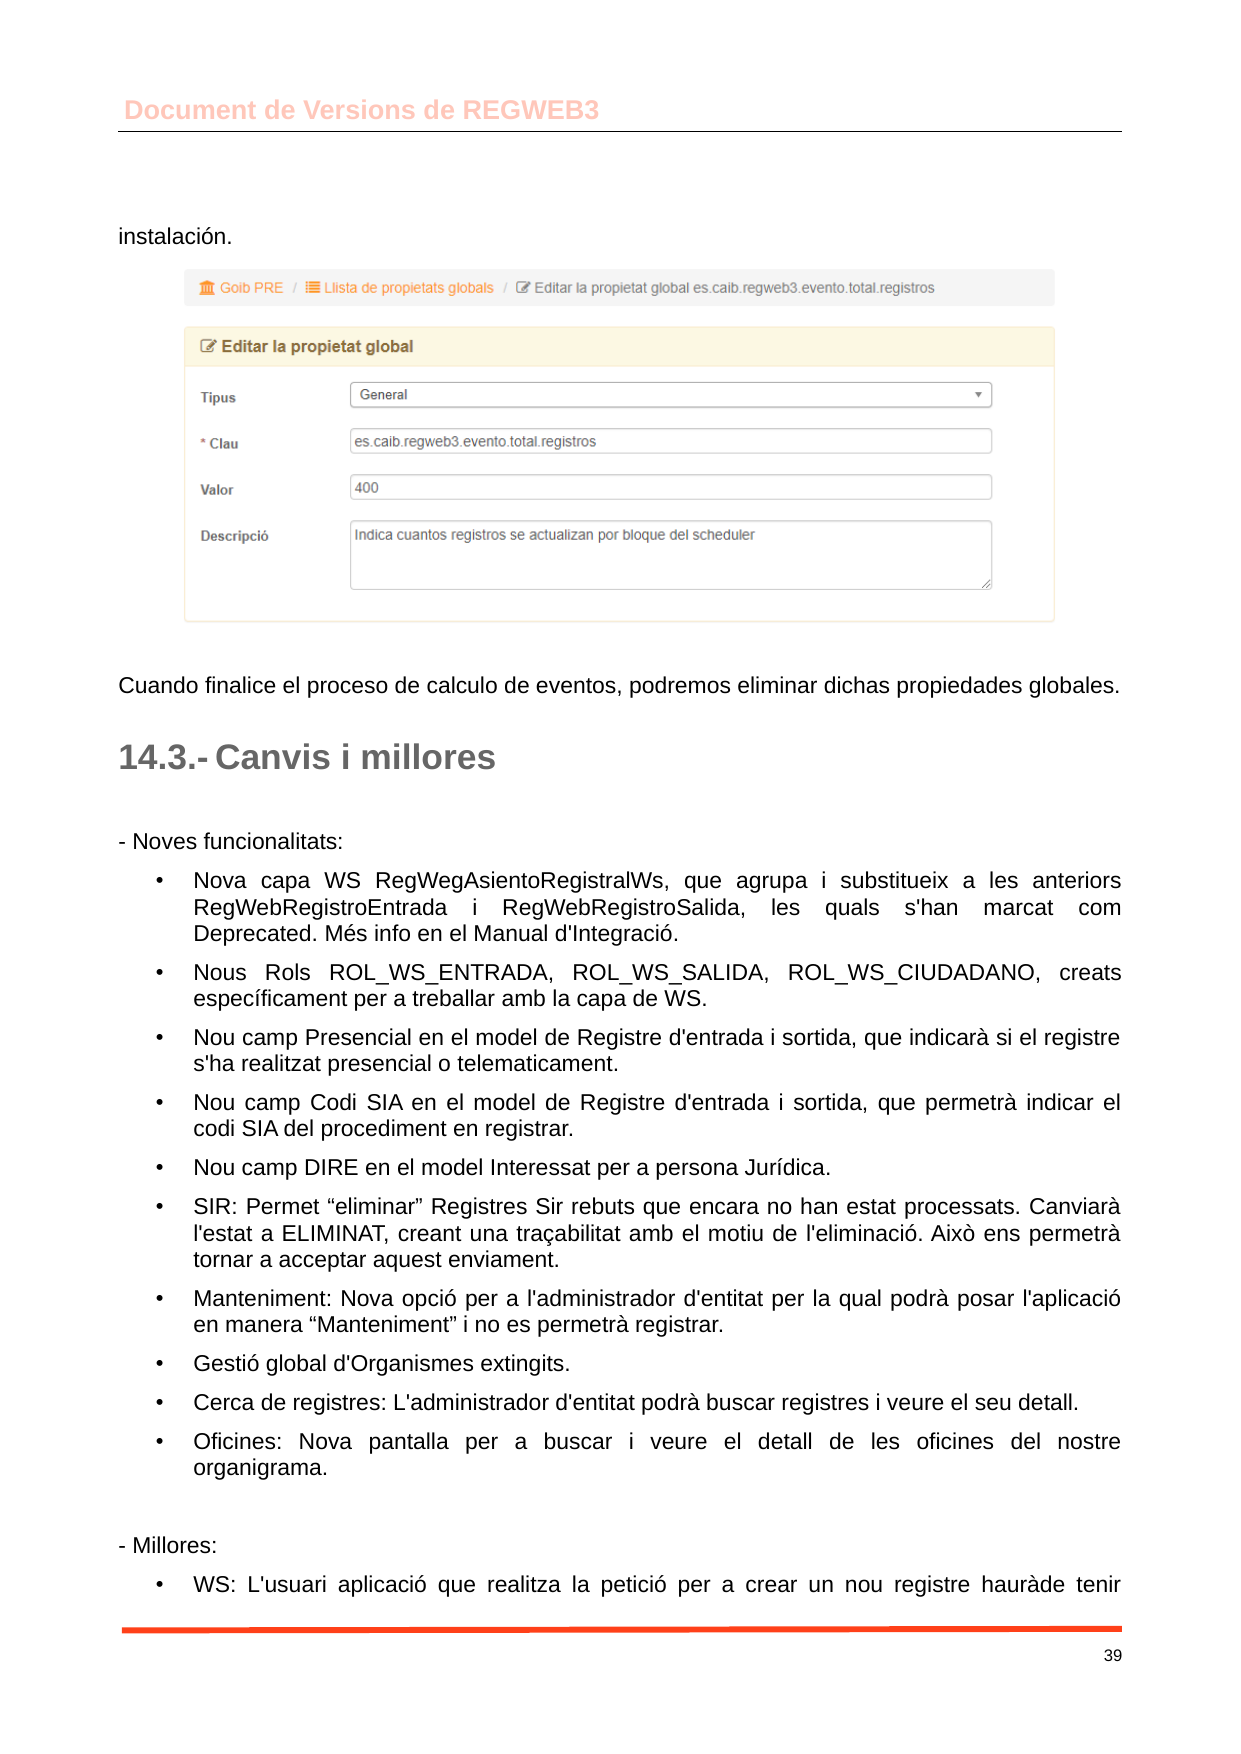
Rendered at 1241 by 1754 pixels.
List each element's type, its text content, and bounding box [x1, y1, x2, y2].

text Cuando finalice el proceso de calculo de eventos, podremos eliminar dichas propiedades globales. [118, 672, 1122, 699]
text - Millores: [118, 1532, 1122, 1558]
text instalación. [118, 223, 1122, 250]
list WS: L'usuari aplicació que realitza la petició per a crear un nou registre hauràde tenir [156, 1571, 1122, 1597]
picture [176, 262, 1064, 634]
list Manteniment: Nova opció per a l'administrador d'entitat per la qual podrà posar l'aplicació en manera “Manteniment” i no es permetrà registrar. [156, 1285, 1122, 1337]
list Nou camp Codi SIA en el model de Registre d'entrada i sortida, que permetrà indicar el codi SIA del procediment en registrar. [156, 1089, 1122, 1142]
list Gestió global d'Organismes extingits. [156, 1350, 1122, 1376]
list Nova capa WS RegWegAsientoRegistralWs, que agrupa i substitueix a les anteriors RegWebRegistroEntrada i RegWebRegistroSalida, les quals s'han marcat com Deprecated. Més info en el Manual d'Integració. [156, 867, 1122, 946]
list Nou camp Presencial en el model de Registre d'entrada i sortida, que indicarà si el registre s'ha realitzat presencial o telematicament. [156, 1024, 1122, 1077]
subtitle Canvis i millores [118, 736, 1122, 777]
list SIR: Permet “eliminar” Registres Sir rebuts que encara no han estat processats. Canviarà l'estat a ELIMINAT, creant una traçabilitat amb el motiu de l'eliminació. Això ens permetrà tornar a acceptar aquest enviament. [156, 1193, 1122, 1272]
text - Noves funcionalitats: [118, 828, 1122, 854]
list Oficines: Nova pantalla per a buscar i veure el detall de les oficines del nostre organigrama. [156, 1428, 1122, 1480]
list Nou camp DIRE en el model Interessat per a persona Jurídica. [156, 1154, 1122, 1181]
list Nous Rols ROL_WS_ENTRADA, ROL_WS_SALIDA, ROL_WS_CIUDADANO, creats específicament per a treballar amb la capa de WS. [156, 959, 1122, 1011]
list Cerca de registres: L'administrador d'entitat podrà buscar registres i veure el seu detall. [156, 1389, 1122, 1415]
